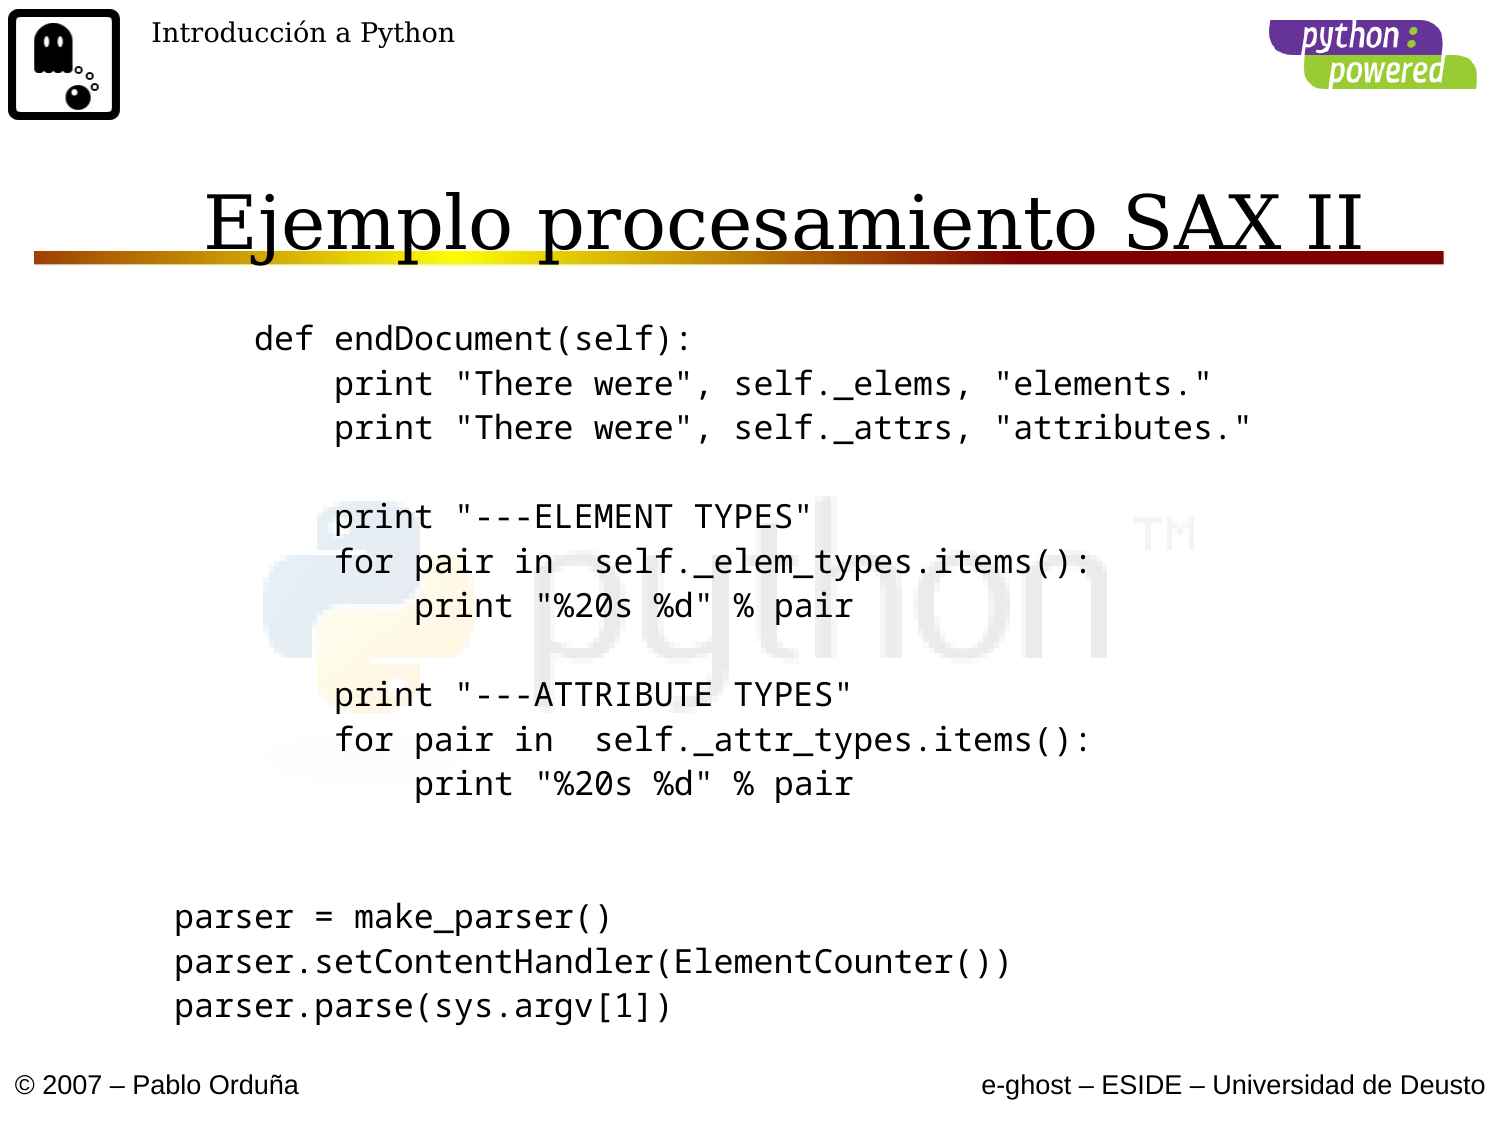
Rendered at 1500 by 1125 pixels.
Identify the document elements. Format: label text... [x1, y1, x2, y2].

list def endDocument(self): print "There were", self._elems, "elements." print "There were", self._attrs, "attributes." print "---ELEMENT TYPES" for pair in self._elem_types.items(): print "%20s %d" % pair print "---ATTRIBUTE TYPES" for pair in self._attr_types.items(): print "%20s %d" % pair parser = make_parser() parser.setContentHandler(ElementCounter()) parser.parse(sys.argv[1]) [159, 314, 1469, 1125]
title Ejemplo procesamiento SAX II [188, 35, 1468, 276]
picture [34, 251, 188, 266]
picture [1269, 20, 1477, 89]
picture [5, 7, 125, 124]
